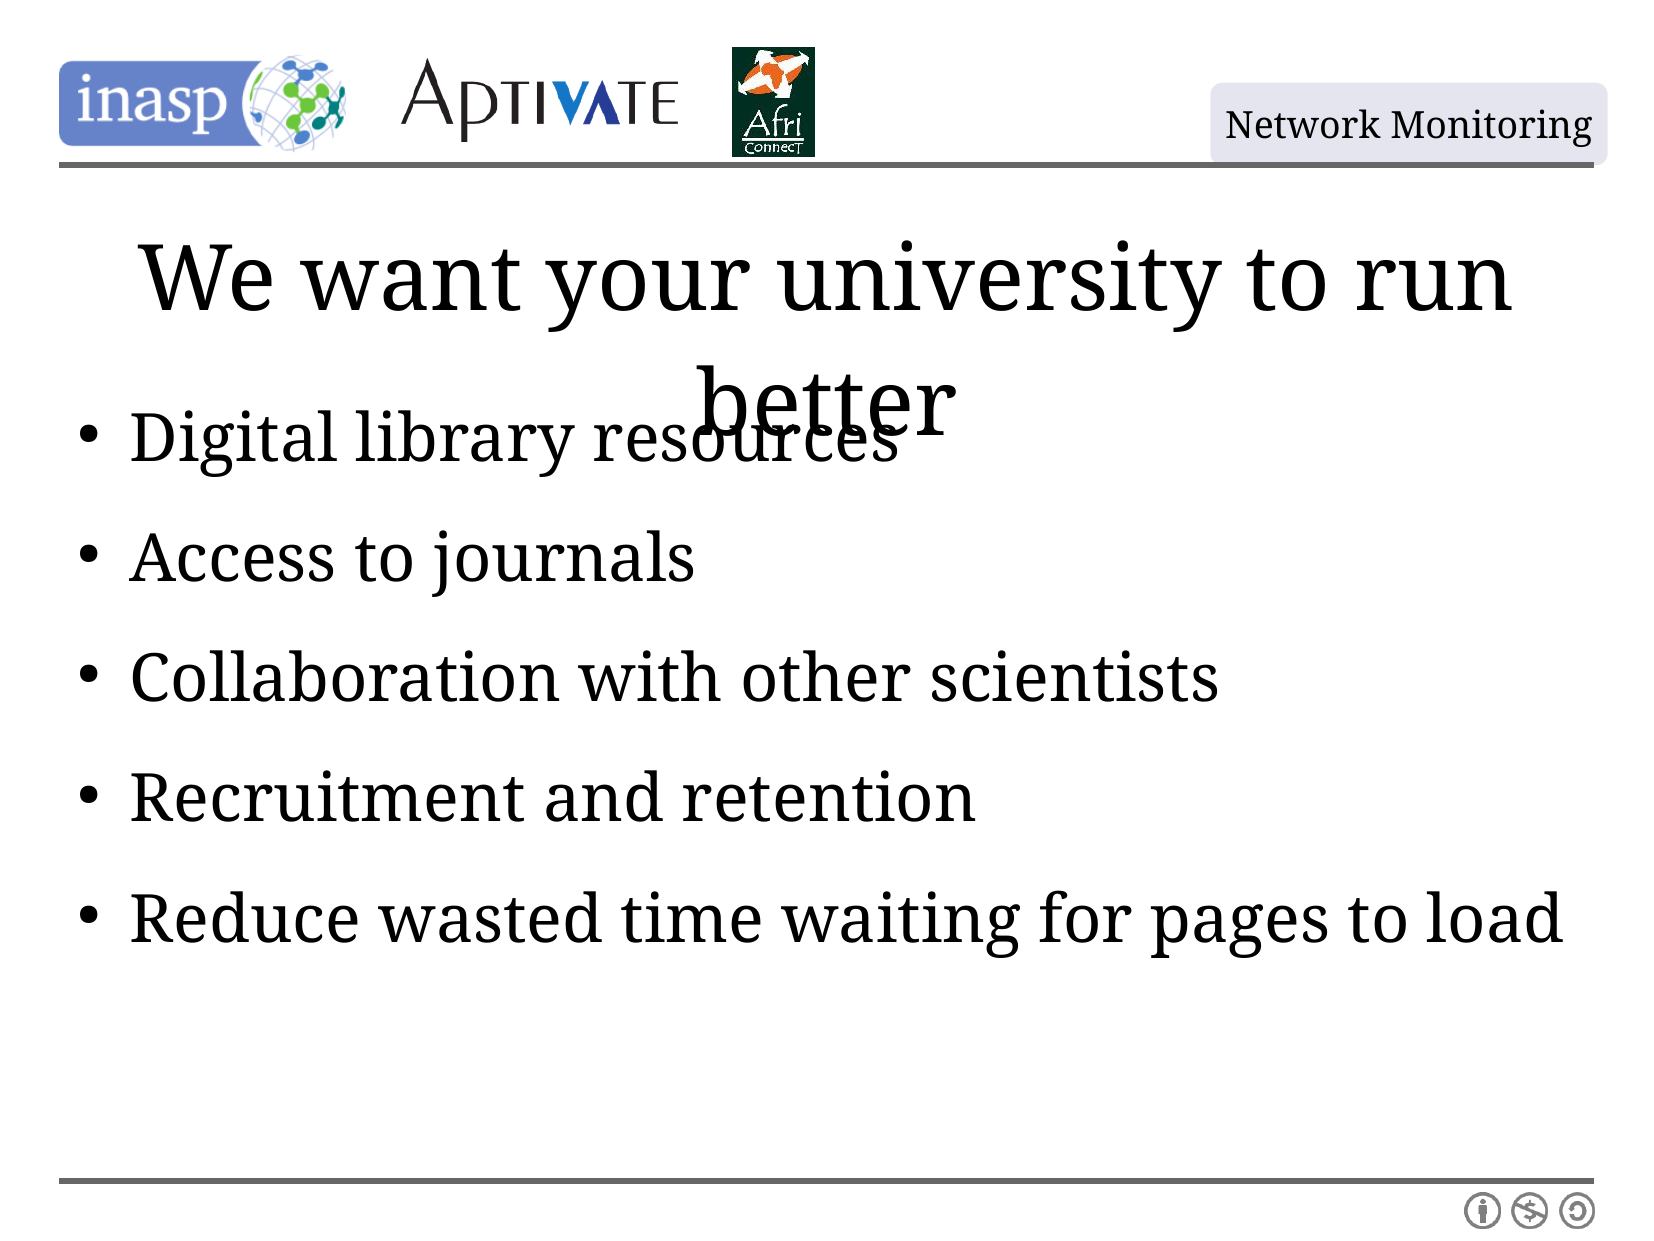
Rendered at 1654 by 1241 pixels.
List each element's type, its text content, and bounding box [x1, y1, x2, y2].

title We want your university to run better [59, 212, 1595, 343]
picture [59, 47, 355, 160]
picture [1559, 1192, 1595, 1229]
picture [401, 58, 678, 142]
picture [732, 47, 815, 157]
list Digital library resources Access to journals Collaboration with other scientists Recruitment and retention Reduce wasted time waiting for pages to load [59, 389, 1595, 1109]
picture [1464, 1192, 1501, 1229]
picture [1511, 1192, 1548, 1229]
